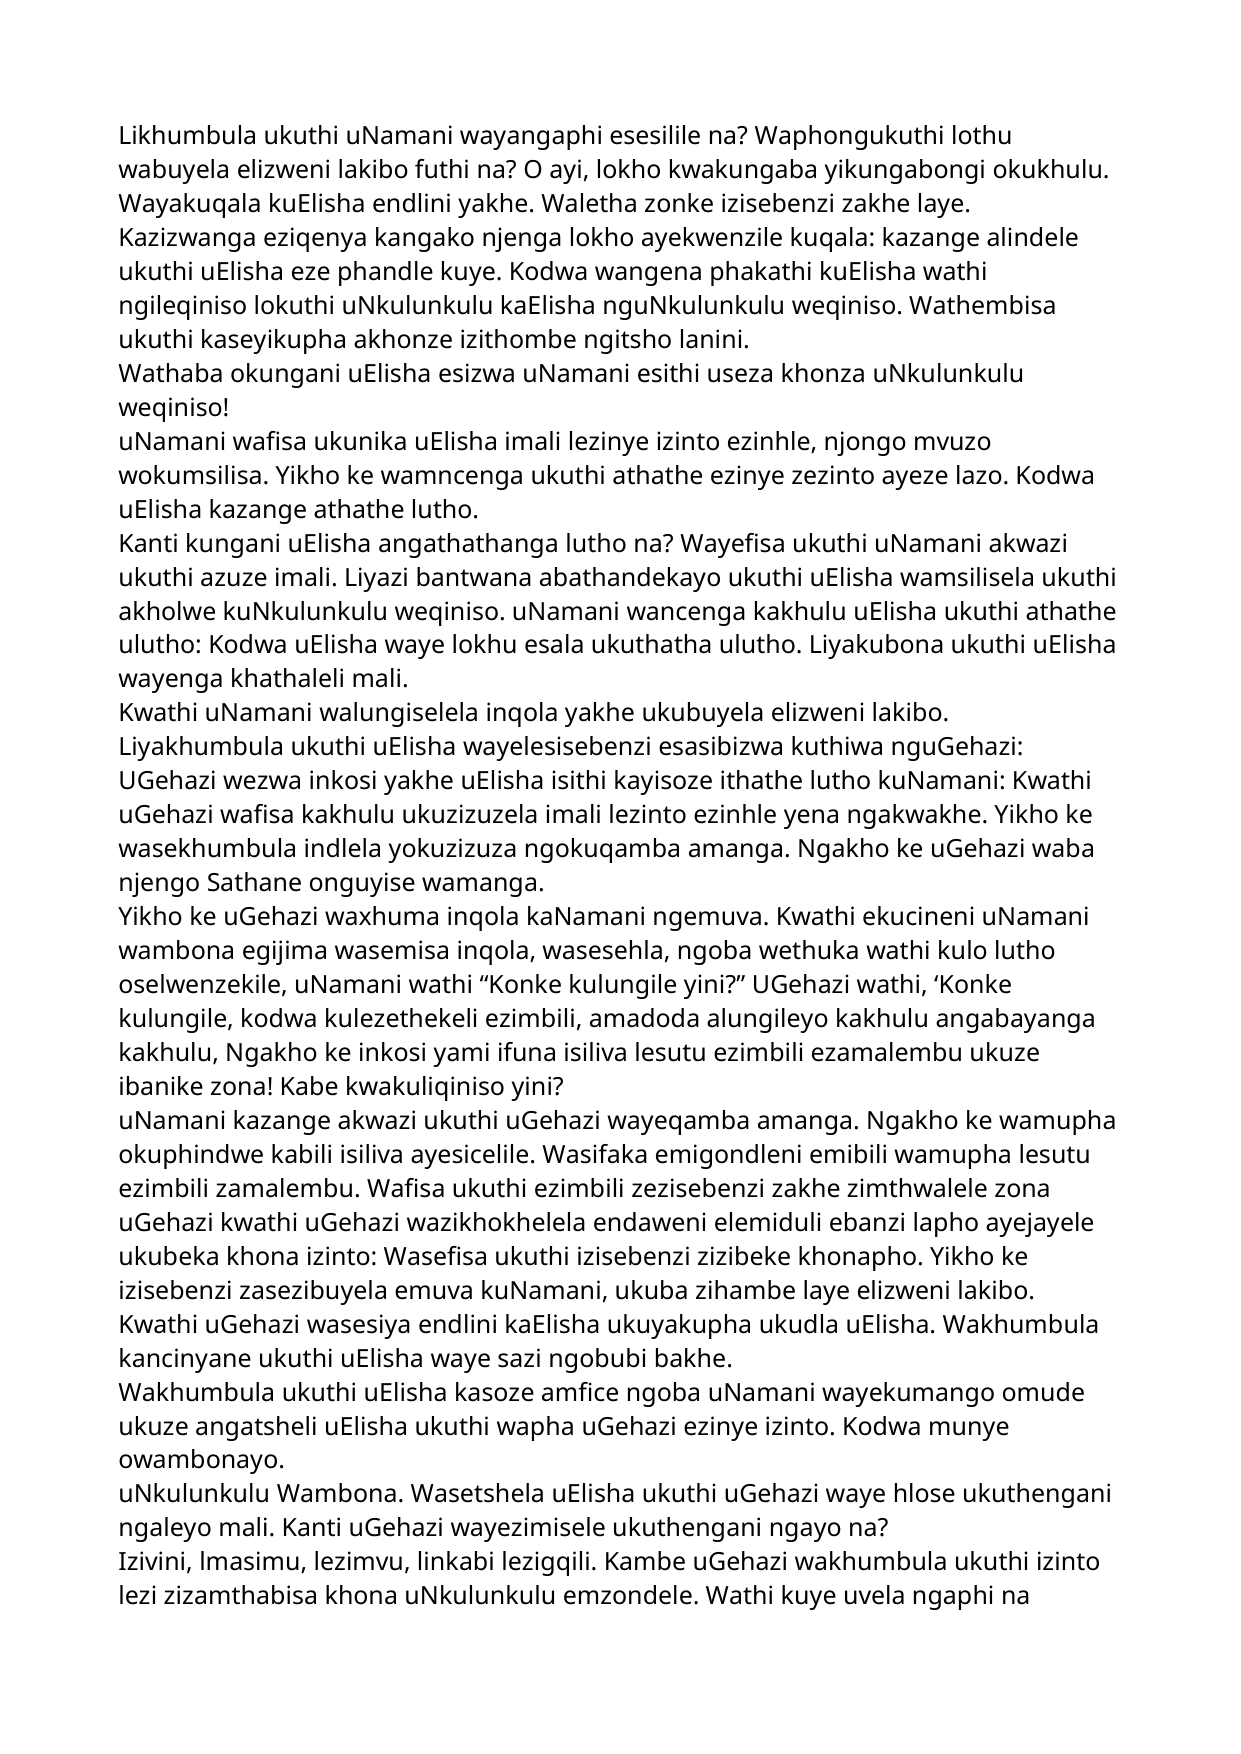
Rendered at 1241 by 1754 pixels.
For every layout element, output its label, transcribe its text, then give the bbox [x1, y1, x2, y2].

text Likhumbula ukuthi uNamani wayangaphi esesilile na? Waphongukuthi lothu wabuyela elizweni lakibo futhi na? O ayi, lokho kwakungaba yikungabongi okukhulu. Wayakuqala kuElisha endlini yakhe. Waletha zonke izisebenzi zakhe laye. [118, 118, 1122, 220]
text Wakhumbula ukuthi uElisha kasoze amfice ngoba uNamani wayekumango omude ukuze angatsheli uElisha ukuthi wapha uGehazi ezinye izinto. Kodwa munye owambonayo. [118, 1374, 1122, 1476]
text Kazizwanga eziqenya kangako njenga lokho ayekwenzile kuqala: kazange alindele ukuthi uElisha eze phandle kuye. Kodwa wangena phakathi kuElisha wathi ngileqiniso lokuthi uNkulunkulu kaElisha nguNkulunkulu weqiniso. Wathembisa ukuthi kaseyikupha akhonze izithombe ngitsho lanini. [118, 220, 1122, 356]
text uNkulunkulu Wambona. Wasetshela uElisha ukuthi uGehazi waye hlose ukuthengani ngaleyo mali. Kanti uGehazi wayezimisele ukuthengani ngayo na? [118, 1476, 1122, 1544]
text Izivini, lmasimu, lezimvu, linkabi lezigqili. Kambe uGehazi wakhumbula ukuthi izinto lezi zizamthabisa khona uNkulunkulu emzondele. Wathi kuye uvela ngaphi na [118, 1544, 1122, 1612]
text Kwathi uGehazi wasesiya endlini kaElisha ukuyakupha ukudla uElisha. Wakhumbula kancinyane ukuthi uElisha waye sazi ngobubi bakhe. [118, 1307, 1122, 1374]
text Kwathi uNamani walungiselela inqola yakhe ukubuyela elizweni lakibo. Liyakhumbula ukuthi uElisha wayelesisebenzi esasibizwa kuthiwa nguGehazi: UGehazi wezwa inkosi yakhe uElisha isithi kayisoze ithathe lutho kuNamani: Kwathi uGehazi wafisa kakhulu ukuzizuzela imali lezinto ezinhle yena ngakwakhe. Yikho ke wasekhumbula indlela yokuzizuza ngokuqamba amanga. Ngakho ke uGehazi waba njengo Sathane onguyise wamanga. [118, 695, 1122, 899]
text Wathaba okungani uElisha esizwa uNamani esithi useza khonza uNkulunkulu weqiniso! [118, 356, 1122, 424]
text Kanti kungani uElisha angathathanga lutho na? Wayefisa ukuthi uNamani akwazi ukuthi azuze imali. Liyazi bantwana abathandekayo ukuthi uElisha wamsilisela ukuthi akholwe kuNkulunkulu weqiniso. uNamani wancenga kakhulu uElisha ukuthi athathe ulutho: Kodwa uElisha waye lokhu esala ukuthatha ulutho. Liyakubona ukuthi uElisha wayenga khathaleli mali. [118, 526, 1122, 695]
text uNamani wafisa ukunika uElisha imali lezinye izinto ezinhle, njongo mvuzo wokumsilisa. Yikho ke wamncenga ukuthi athathe ezinye zezinto ayeze lazo. Kodwa uElisha kazange athathe lutho. [118, 424, 1122, 526]
text uNamani kazange akwazi ukuthi uGehazi wayeqamba amanga. Ngakho ke wamupha okuphindwe kabili isiliva ayesicelile. Wasifaka emigondleni emibili wamupha lesutu ezimbili zamalembu. Wafisa ukuthi ezimbili zezisebenzi zakhe zimthwalele zona uGehazi kwathi uGehazi wazikhokhelela endaweni elemiduli ebanzi lapho ayejayele ukubeka khona izinto: Wasefisa ukuthi izisebenzi zizibeke khonapho. Yikho ke izisebenzi zasezibuyela emuva kuNamani, ukuba zihambe laye elizweni lakibo. [118, 1103, 1122, 1307]
text Yikho ke uGehazi waxhuma inqola kaNamani ngemuva. Kwathi ekucineni uNamani wambona egijima wasemisa inqola, wasesehla, ngoba wethuka wathi kulo lutho oselwenzekile, uNamani wathi “Konke kulungile yini?” UGehazi wathi, ‘Konke kulungile, kodwa kulezethekeli ezimbili, amadoda alungileyo kakhulu angabayanga kakhulu, Ngakho ke inkosi yami ifuna isiliva lesutu ezimbili ezamalembu ukuze ibanike zona! Kabe kwakuliqiniso yini? [118, 899, 1122, 1103]
